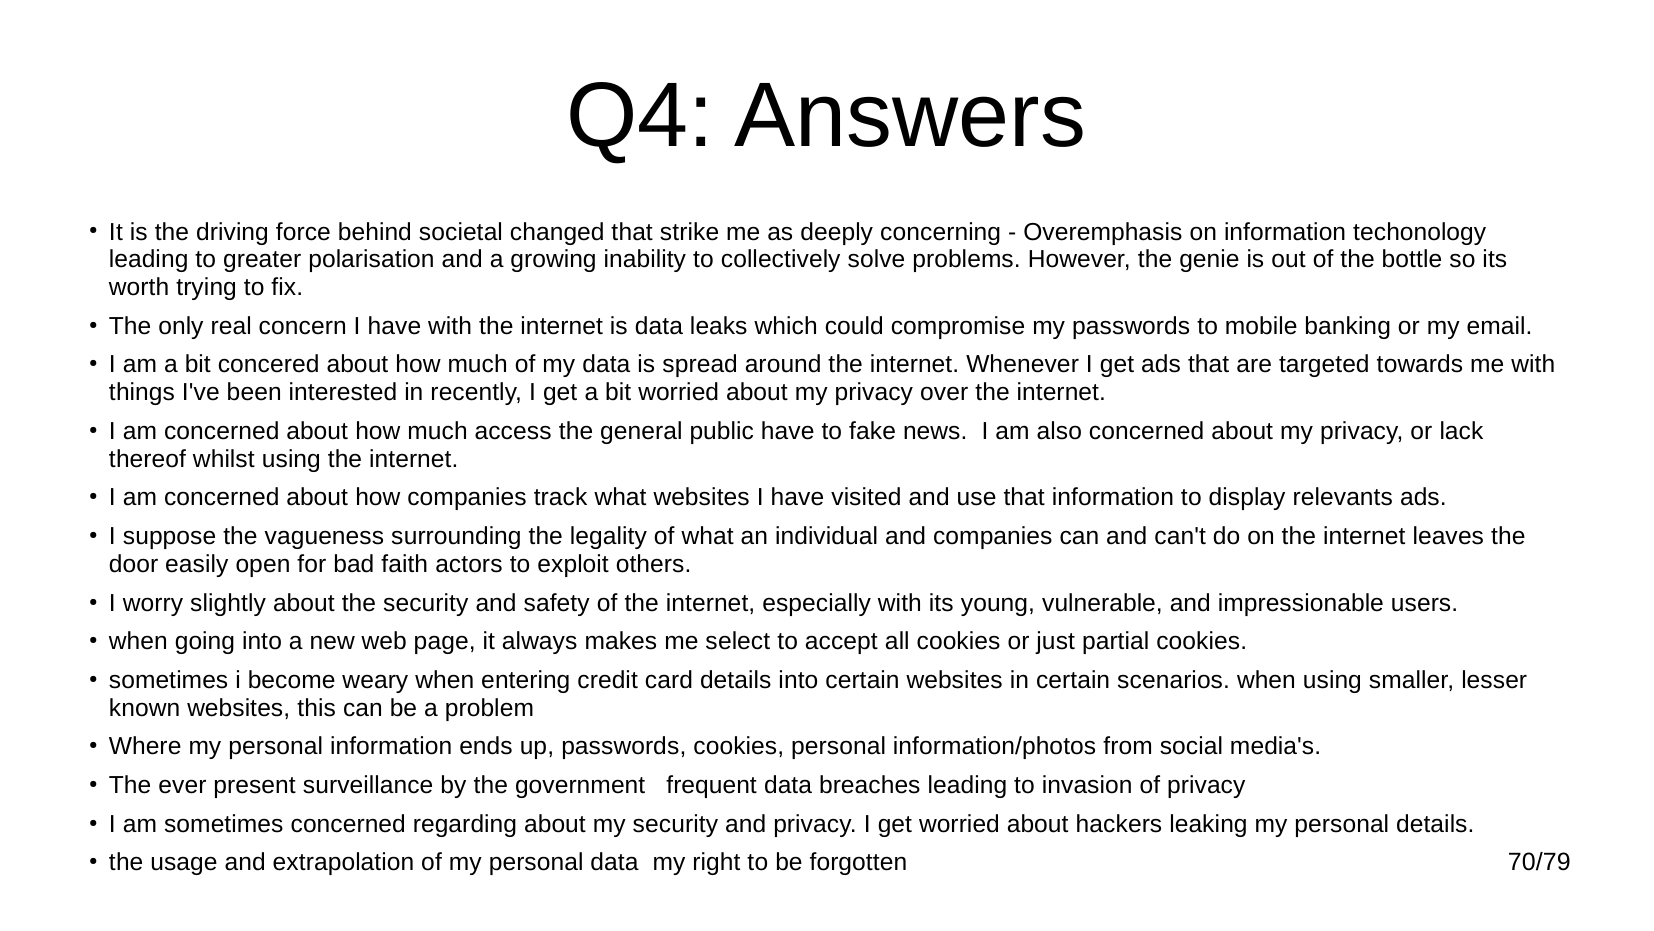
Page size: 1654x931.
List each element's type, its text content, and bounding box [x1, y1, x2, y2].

list It is the driving force behind societal changed that strike me as deeply concerning - Overemphasis on information techonology leading to greater polarisation and a growing inability to collectively solve problems. However, the genie is out of the bottle so its worth trying to fix. The only real concern I have with the internet is data leaks which could compromise my passwords to mobile banking or my email. I am a bit concered about how much of my data is spread around the internet. Whenever I get ads that are targeted towards me with things I've been interested in recently, I get a bit worried about my privacy over the internet. I am concerned about how much access the general public have to fake news. I am also concerned about my privacy, or lack thereof whilst using the internet. I am concerned about how companies track what websites I have visited and use that information to display relevants ads. I suppose the vagueness surrounding the legality of what an individual and companies can and can't do on the internet leaves the door easily open for bad faith actors to exploit others. I worry slightly about the security and safety of the internet, especially with its young, vulnerable, and impressionable users. when going into a new web page, it always makes me select to accept all cookies or just partial cookies. sometimes i become weary when entering credit card details into certain websites in certain scenarios. when using smaller, lesser known websites, this can be a problem Where my personal information ends up, passwords, cookies, personal information/photos from social media's. The ever present surveillance by the government frequent data breaches leading to invasion of privacy I am sometimes concerned regarding about my security and privacy. I get worried about hackers leaking my personal details. the usage and extrapolation of my personal data my right to be forgotten [82, 217, 1571, 886]
title Q4: Answers [82, 37, 1571, 193]
